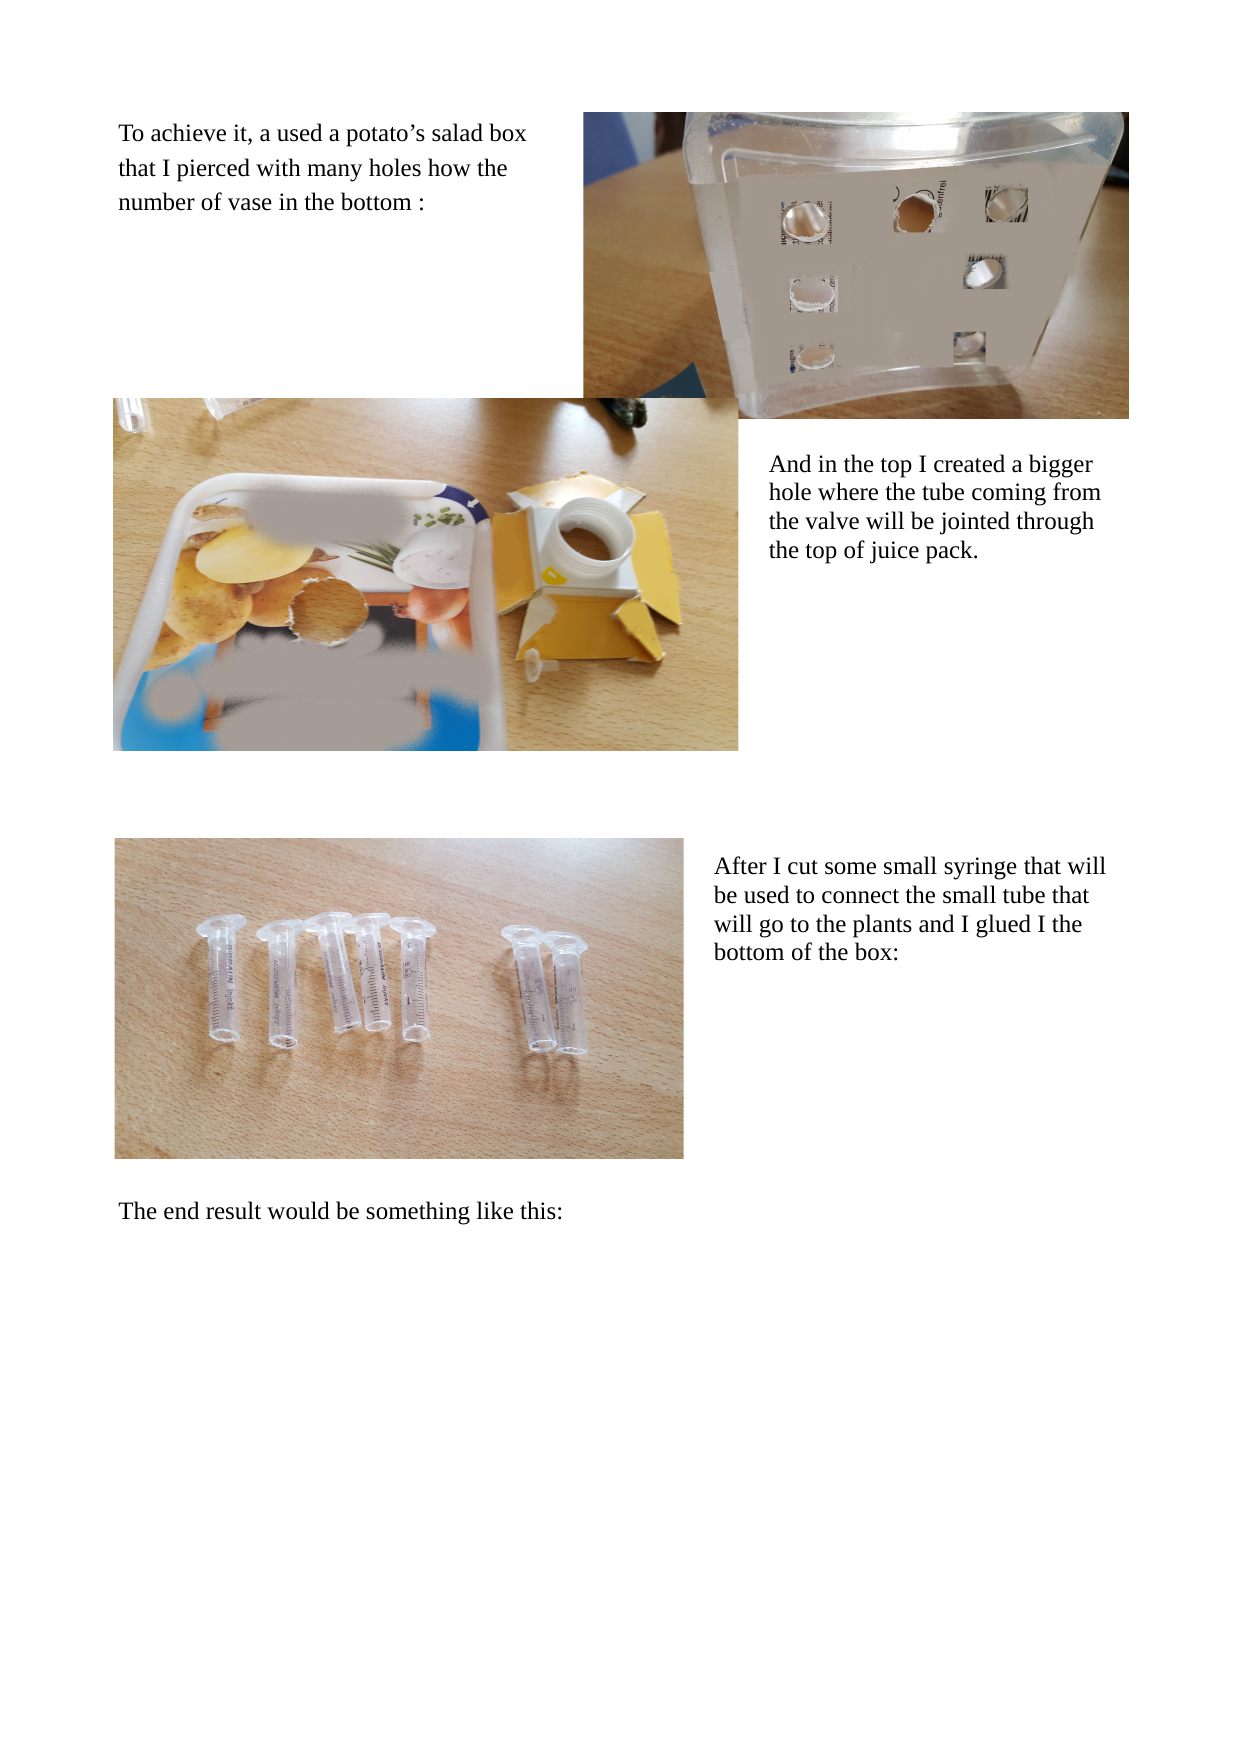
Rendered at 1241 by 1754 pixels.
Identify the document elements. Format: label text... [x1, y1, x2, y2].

text The end result would be something like this: [118, 1196, 1122, 1225]
text And in the top I created a bigger hole where the tube coming from the valve will be jointed through the top of juice pack. [739, 419, 1122, 564]
text To achieve it, a used a potato’s salad box that I pierced with many holes how the number of vase in the bottom : [118, 118, 583, 216]
text After I cut some small syringe that will be used to connect the small tube that will go to the plants and I glued I the bottom of the box: [684, 851, 1122, 966]
text [118, 392, 583, 398]
picture [114, 838, 684, 1159]
picture [113, 112, 1129, 751]
